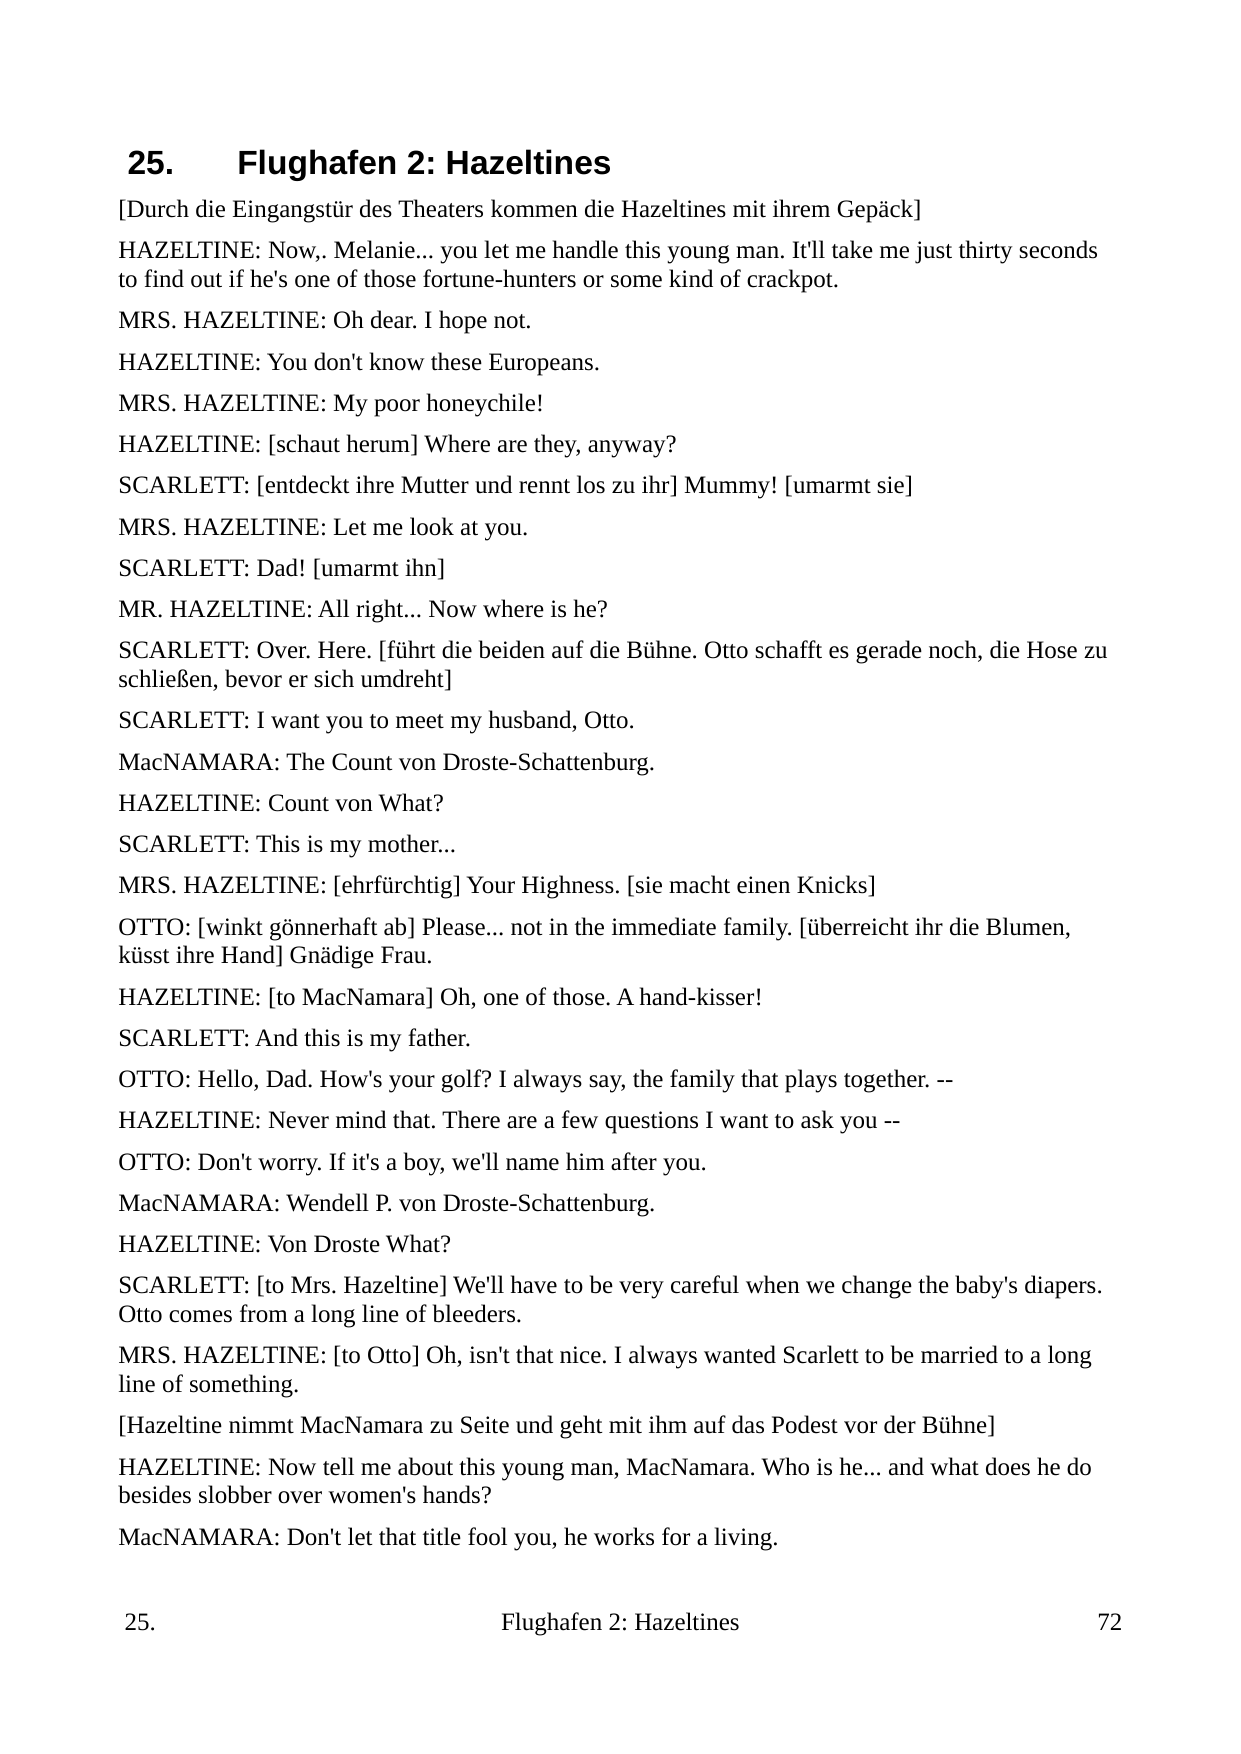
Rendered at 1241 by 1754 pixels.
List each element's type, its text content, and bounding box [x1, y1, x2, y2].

text MRS. HAZELTINE: [ehrfürchtig] Your Highness. [sie macht einen Knicks] [118, 871, 1122, 899]
text HAZELTINE: You don't know these Europeans. [118, 347, 1122, 376]
text HAZELTINE: Now,. Melanie... you let me handle this young man. It'll take me just thirty seconds to find out if he's one of those fortune-hunters or some kind of crackpot. [118, 236, 1122, 293]
text HAZELTINE: [to MacNamara] Oh, one of those. A hand-kisser! [118, 982, 1122, 1011]
text SCARLETT: This is my mother... [118, 829, 1122, 858]
text OTTO: [winkt gönnerhaft ab] Please... not in the immediate family. [überreicht ihr die Blumen, küsst ihre Hand] Gnädige Frau. [118, 912, 1122, 969]
text SCARLETT: [entdeckt ihre Mutter und rennt los zu ihr] Mummy! [umarmt sie] [118, 471, 1122, 499]
text OTTO: Hello, Dad. How's your golf? I always say, the family that plays together. -- [118, 1064, 1122, 1093]
text MR. HAZELTINE: All right... Now where is he? [118, 594, 1122, 623]
text MRS. HAZELTINE: Let me look at you. [118, 512, 1122, 541]
text [Hazeltine nimmt MacNamara zu Seite und geht mit ihm auf das Podest vor der Bühne] [118, 1411, 1122, 1439]
text MRS. HAZELTINE: Oh dear. I hope not. [118, 306, 1122, 334]
text OTTO: Don't worry. If it's a boy, we'll name him after you. [118, 1147, 1122, 1176]
text HAZELTINE: Von Droste What? [118, 1229, 1122, 1258]
text [Durch die Eingangstür des Theaters kommen die Hazeltines mit ihrem Gepäck] [118, 194, 1122, 223]
text MacNAMARA: Don't let that title fool you, he works for a living. [118, 1522, 1122, 1551]
text SCARLETT: Over. Here. [führt die beiden auf die Bühne. Otto schafft es gerade noch, die Hose zu schließen, bevor er sich umdreht] [118, 636, 1122, 693]
text HAZELTINE: Now tell me about this young man, MacNamara. Who is he... and what does he do besides slobber over women's hands? [118, 1452, 1122, 1509]
text MacNAMARA: The Count von Droste-Schattenburg. [118, 747, 1122, 776]
text HAZELTINE: Never mind that. There are a few questions I want to ask you -- [118, 1106, 1122, 1134]
text HAZELTINE: [schaut herum] Where are they, anyway? [118, 429, 1122, 458]
text MRS. HAZELTINE: My poor honeychile! [118, 388, 1122, 417]
text SCARLETT: [to Mrs. Hazeltine] We'll have to be very careful when we change the baby's diapers. Otto comes from a long line of bleeders. [118, 1271, 1122, 1328]
subtitle Flughafen 2: Hazeltines [118, 143, 1122, 182]
text MRS. HAZELTINE: [to Otto] Oh, isn't that nice. I always wanted Scarlett to be married to a long line of something. [118, 1341, 1122, 1398]
text SCARLETT: I want you to meet my husband, Otto. [118, 706, 1122, 734]
text MacNAMARA: Wendell P. von Droste-Schattenburg. [118, 1188, 1122, 1217]
text HAZELTINE: Count von What? [118, 788, 1122, 817]
text SCARLETT: Dad! [umarmt ihn] [118, 553, 1122, 582]
text SCARLETT: And this is my father. [118, 1023, 1122, 1052]
